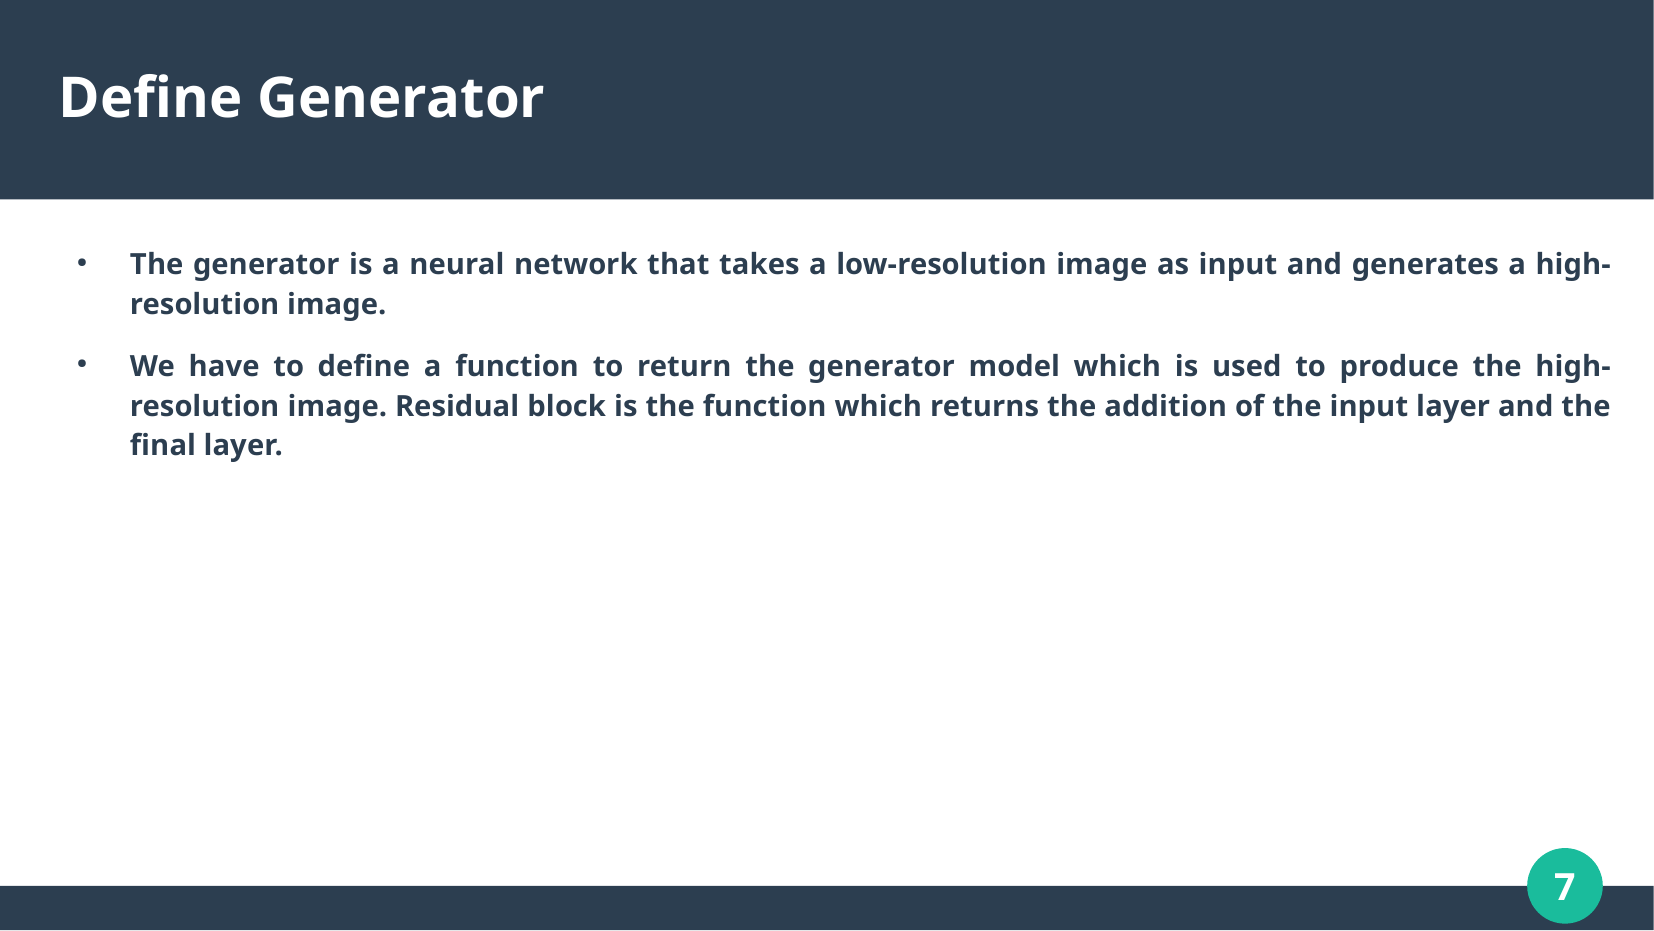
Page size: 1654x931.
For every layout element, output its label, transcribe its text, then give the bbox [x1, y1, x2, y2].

title Define Generator [59, 37, 1595, 156]
list The generator is a neural network that takes a low-resolution image as input and generates a high-resolution image. We have to define a function to return the generator model which is used to produce the high-resolution image. Residual block is the function which returns the addition of the input layer and the final layer. [59, 243, 1613, 864]
